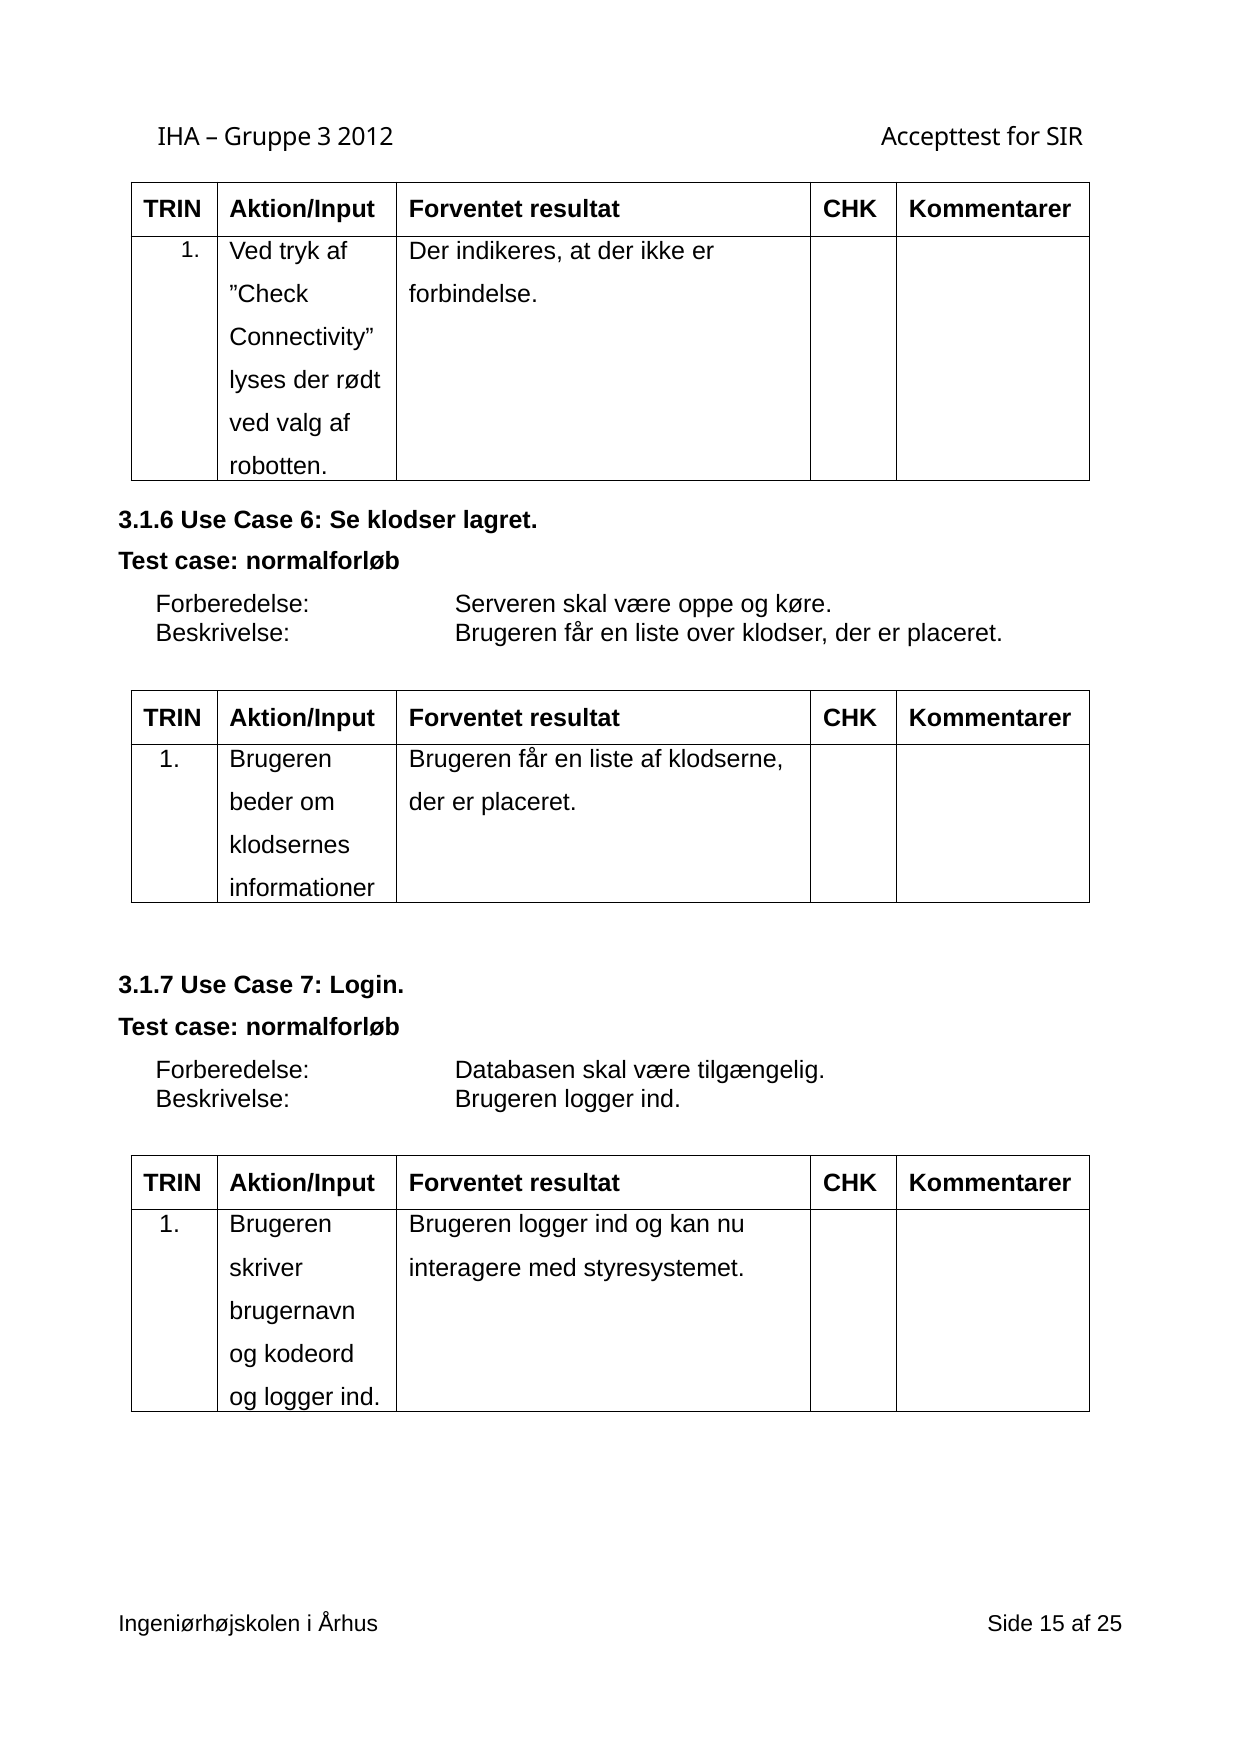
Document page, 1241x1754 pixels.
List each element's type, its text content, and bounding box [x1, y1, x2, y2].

table_header Aktion/Input [218, 1156, 396, 1209]
text Test case: normalforløb [118, 546, 1122, 575]
table_cell Brugeren skriver brugernavn og kodeord og logger ind. [218, 1210, 396, 1411]
table_header Forventet resultat [397, 183, 810, 236]
table_header CHK [811, 1156, 896, 1209]
table_header Kommentarer [897, 691, 1089, 744]
table_header Forventet resultat [397, 691, 810, 744]
table_header Databasen skal være tilgængelig. [443, 1055, 1089, 1083]
table_cell Beskrivelse: [144, 618, 443, 647]
table_cell [132, 237, 217, 480]
table_header Kommentarer [897, 1156, 1089, 1209]
table_header TRIN [132, 691, 217, 744]
table_cell [897, 745, 1089, 902]
table_cell Beskrivelse: [144, 1084, 443, 1112]
text Test case: normalforløb [118, 1012, 1122, 1040]
table_cell [811, 237, 896, 480]
table_header Serveren skal være oppe og køre. [443, 590, 1089, 618]
table_cell [897, 1210, 1089, 1411]
table_header Forventet resultat [397, 1156, 810, 1209]
table_cell [132, 745, 217, 902]
table_header CHK [811, 691, 896, 744]
table_cell [132, 1210, 217, 1411]
table_header Forberedelse: [144, 1055, 443, 1083]
table_cell Brugeren logger ind. [443, 1084, 1089, 1112]
table_cell Der indikeres, at der ikke er forbindelse. [397, 237, 810, 480]
subtitle 3.1.6 Use Case 6: Se klodser lagret. [118, 505, 1122, 534]
table_header CHK [811, 183, 896, 236]
table_cell [811, 1210, 896, 1411]
table_cell Ved tryk af ”Check Connectivity” lyses der rødt ved valg af robotten. [218, 237, 396, 480]
table_header Forberedelse: [144, 590, 443, 618]
table_header TRIN [132, 183, 217, 236]
table_header TRIN [132, 1156, 217, 1209]
table_header Aktion/Input [218, 183, 396, 236]
table_cell [811, 745, 896, 902]
table_header Aktion/Input [218, 691, 396, 744]
table_cell Brugeren får en liste af klodserne, der er placeret. [397, 745, 810, 902]
table_cell Brugeren logger ind og kan nu interagere med styresystemet. [397, 1210, 810, 1411]
table_header Kommentarer [897, 183, 1089, 236]
table_cell Brugeren får en liste over klodser, der er placeret. [443, 618, 1089, 647]
table_cell Brugeren beder om klodsernes informationer [218, 745, 396, 902]
table_cell [897, 237, 1089, 480]
subtitle 3.1.7 Use Case 7: Login. [118, 970, 1122, 999]
